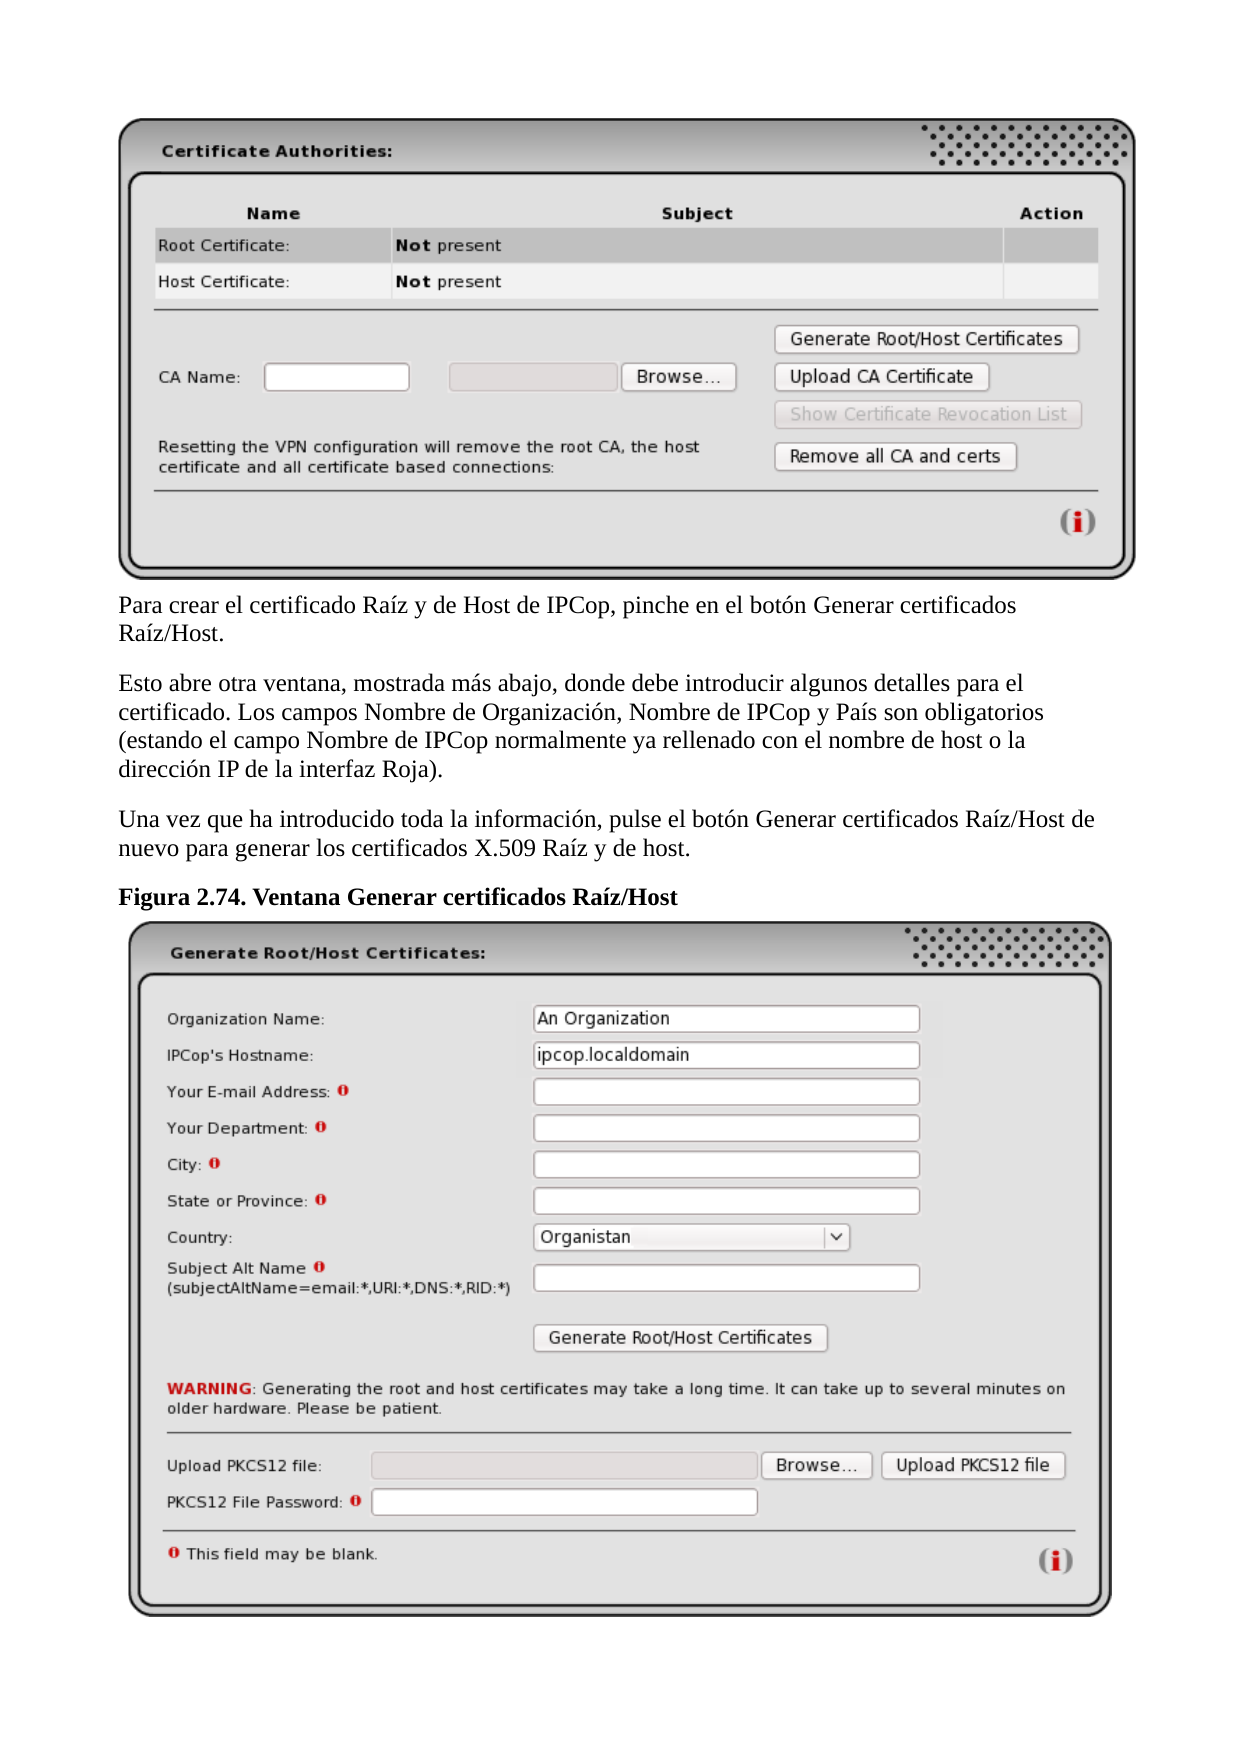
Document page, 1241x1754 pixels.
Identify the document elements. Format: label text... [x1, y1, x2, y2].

picture [128, 921, 1112, 1617]
text Una vez que ha introducido toda la información, pulse el botón Generar certificados Raíz/Host de nuevo para generar los certificados X.509 Raíz y de host. [118, 804, 1122, 861]
picture [118, 118, 1136, 580]
text Para crear el certificado Raíz y de Host de IPCop, pinche en el botón Generar certificados Raíz/Host. [118, 590, 1122, 647]
title Figura 2.74. Ventana Generar certificados Raíz/Host [118, 882, 1122, 911]
text Esto abre otra ventana, mostrada más abajo, donde debe introducir algunos detalles para el certificado. Los campos Nombre de Organización, Nombre de IPCop y País son obligatorios (estando el campo Nombre de IPCop normalmente ya rellenado con el nombre de host o la dirección IP de la interfaz Roja). [118, 668, 1122, 783]
